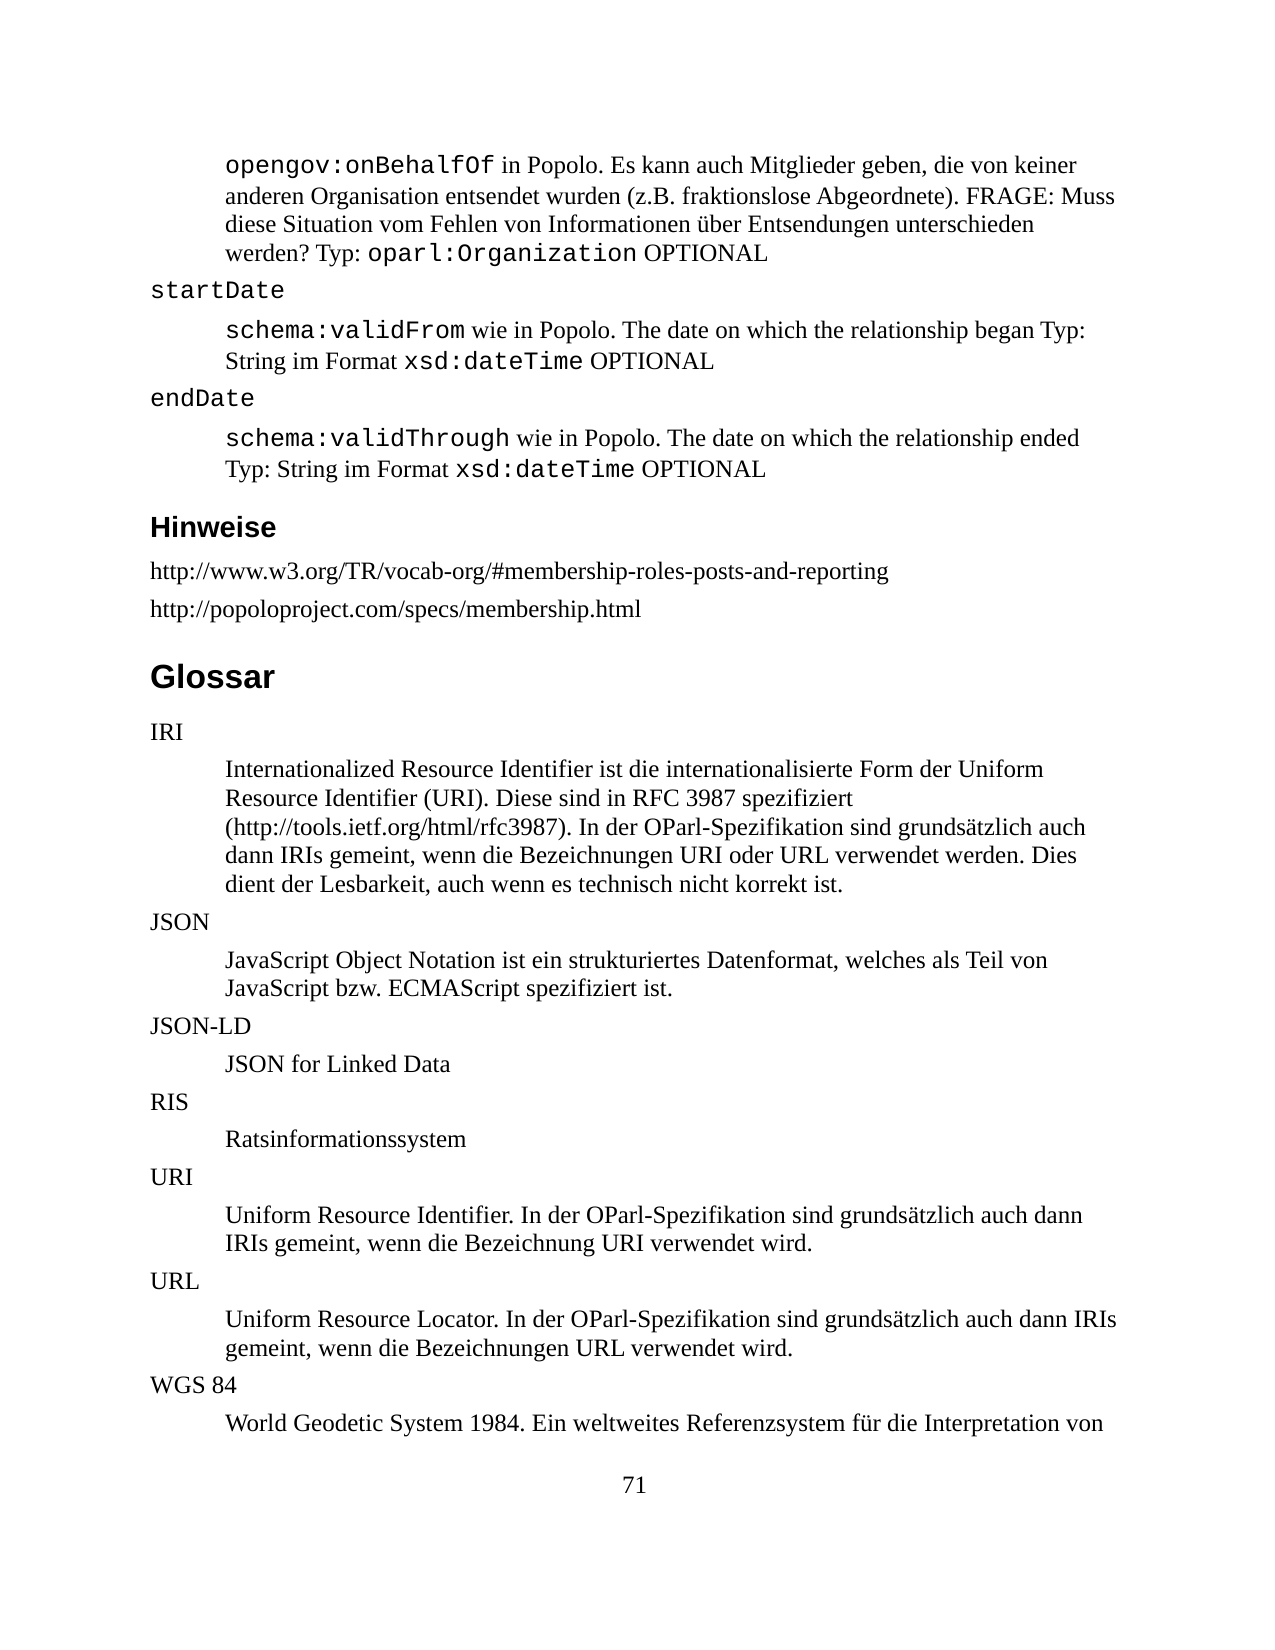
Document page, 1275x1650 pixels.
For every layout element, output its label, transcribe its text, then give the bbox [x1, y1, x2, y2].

text RIS [150, 1087, 1125, 1115]
text http://popoloproject.com/specs/membership.html [150, 594, 1125, 622]
text endDate [150, 386, 1125, 414]
text Ratsinformationssystem [225, 1124, 1125, 1153]
text JavaScript Object Notation ist ein strukturiertes Datenformat, welches als Teil von JavaScript bzw. ECMAScript spezifiziert ist. [225, 945, 1125, 1002]
text IRI [150, 717, 1125, 745]
text schema:validFrom wie in Popolo. The date on which the relationship began Typ: String im Format xsd:dateTime OPTIONAL [225, 315, 1125, 377]
text WGS 84 [150, 1370, 1125, 1399]
text Uniform Resource Locator. In der OParl-Spezifikation sind grundsätzlich auch dann IRIs gemeint, wenn die Bezeichnungen URL verwendet wird. [225, 1304, 1125, 1361]
text opengov:onBehalfOf in Popolo. Es kann auch Mitglieder geben, die von keiner anderen Organisation entsendet wurden (z.B. fraktionslose Abgeordnete). FRAGE: Muss diese Situation vom Fehlen von Informationen über Entsendungen unterschieden werden? Typ: oparl:Organization OPTIONAL [225, 150, 1125, 269]
text Uniform Resource Identifier. In der OParl-Spezifikation sind grundsätzlich auch dann IRIs gemeint, wenn die Bezeichnung URI verwendet wird. [225, 1200, 1125, 1257]
text JSON [150, 907, 1125, 936]
text JSON for Linked Data [225, 1049, 1125, 1078]
text startDate [150, 278, 1125, 306]
text URL [150, 1266, 1125, 1295]
text http://www.w3.org/TR/vocab-org/#membership-roles-posts-and-reporting [150, 556, 1125, 585]
subtitle Hinweise [150, 510, 1125, 543]
text Internationalized Resource Identifier ist die internationalisierte Form der Uniform Resource Identifier (URI). Diese sind in RFC 3987 spezifiziert (http://tools.ietf.org/html/rfc3987). In der OParl-Spezifikation sind grundsätzlich auch dann IRIs gemeint, wenn die Bezeichnungen URI oder URL verwendet werden. Dies dient der Lesbarkeit, auch wenn es technisch nicht korrekt ist. [225, 754, 1125, 898]
subtitle Glossar [150, 656, 1125, 695]
text URI [150, 1162, 1125, 1191]
text World Geodetic System 1984. Ein weltweites Referenzsystem für die Interpretation von [225, 1408, 1125, 1437]
text schema:validThrough wie in Popolo. The date on which the relationship ended Typ: String im Format xsd:dateTime OPTIONAL [225, 423, 1125, 485]
text JSON-LD [150, 1011, 1125, 1040]
